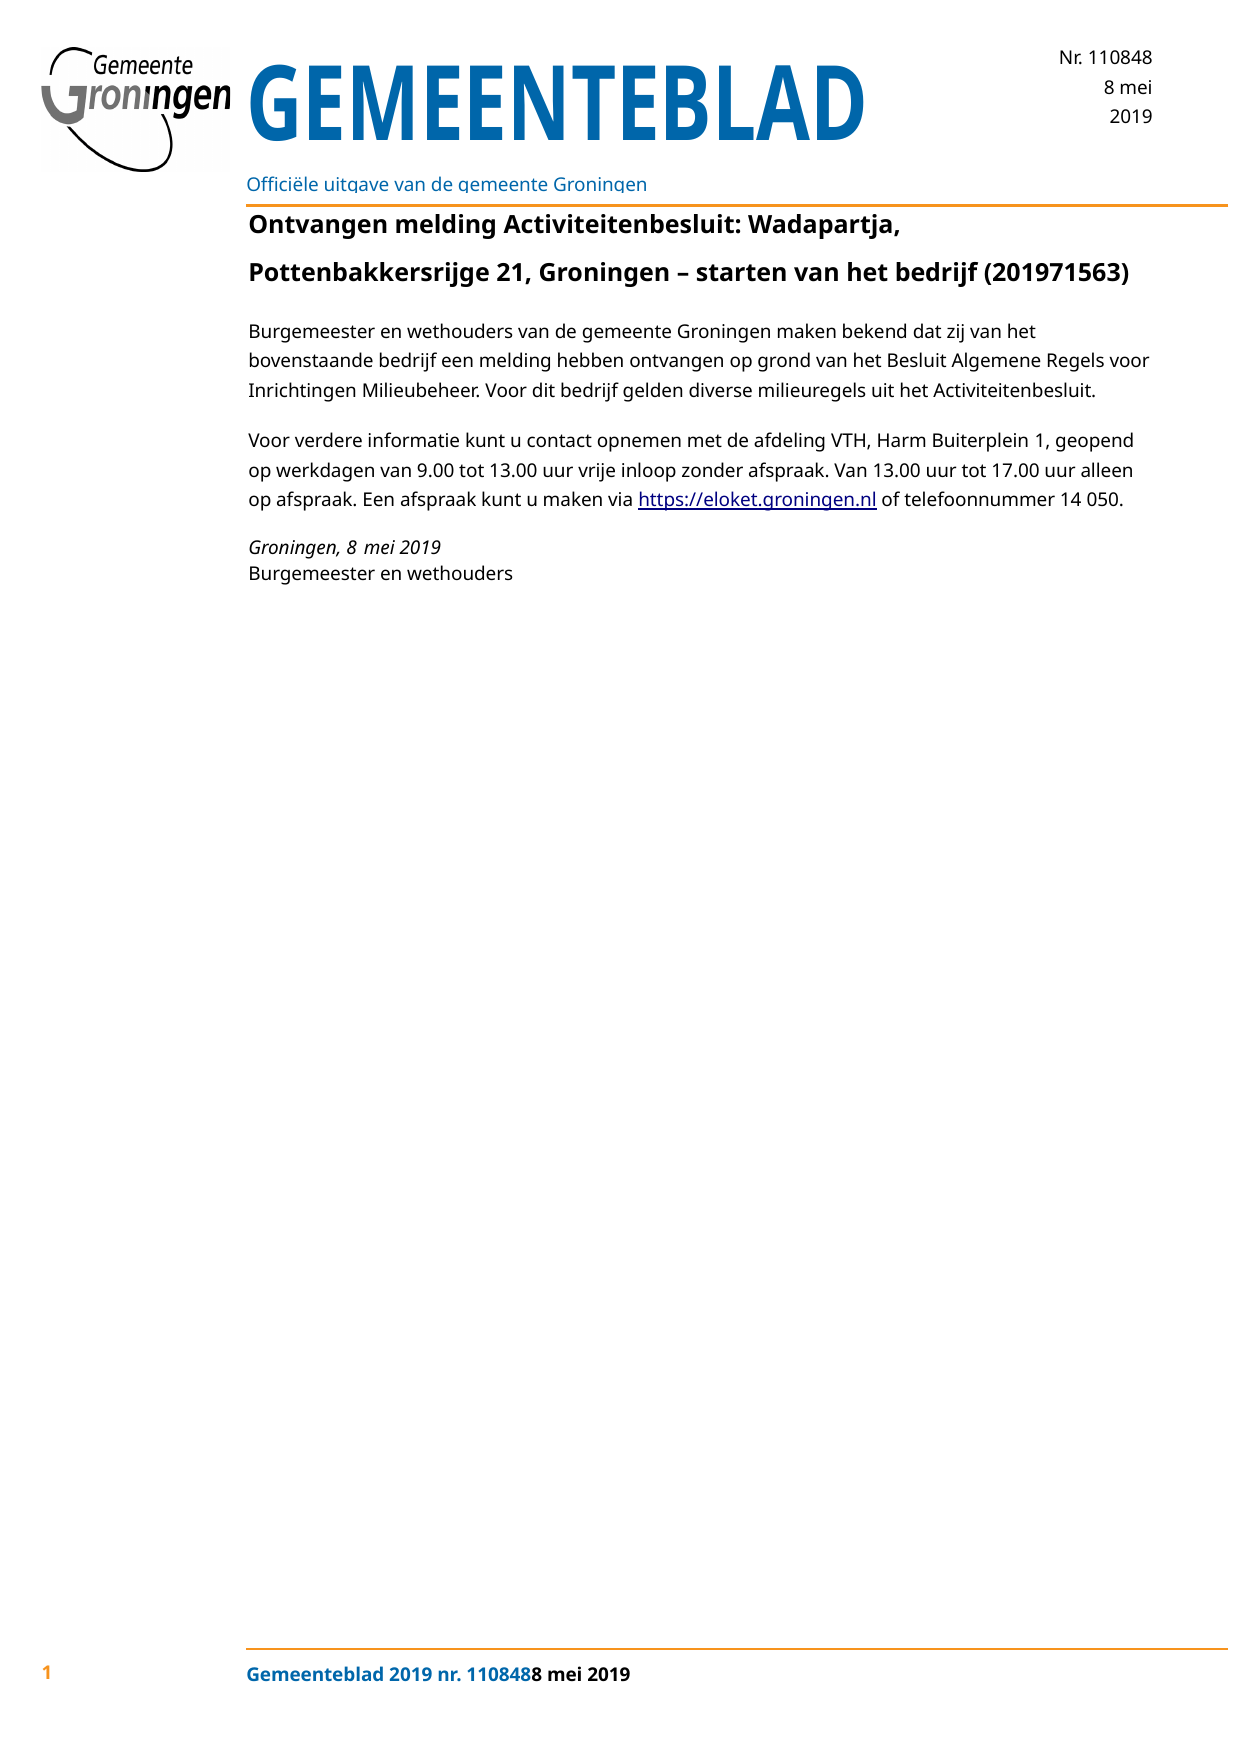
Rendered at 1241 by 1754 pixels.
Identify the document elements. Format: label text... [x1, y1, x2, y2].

text Burgemeester en wethouders [248, 560, 1152, 586]
text Burgemeester en wethouders van de gemeente Groningen maken bekend dat zij van het bovenstaande bedrijf een melding hebben ontvangen op grond van het Besluit Algemene Regels voor Inrichtingen Milieubeheer. Voor dit bedrijf gelden diverse milieuregels uit het Activiteitenbesluit. [248, 318, 1152, 403]
picture [41, 47, 231, 172]
text Groningen, 8 mei 2019 [248, 534, 1152, 560]
text Voor verdere informatie kunt u contact opnemen met de afdeling VTH, Harm Buiterplein 1, geopend op werkdagen van 9.00 tot 13.00 uur vrije inloop zonder afspraak. Van 13.00 uur tot 17.00 uur alleen op afspraak. Een afspraak kunt u maken via https://eloket.groningen.nl of telefoonnummer 14 050. [248, 427, 1152, 512]
text Ontvangen melding Activiteitenbesluit: Wadapartja, Pottenbakkersrijge 21, Groningen – starten van het bedrijf (201971563) [248, 207, 1152, 288]
